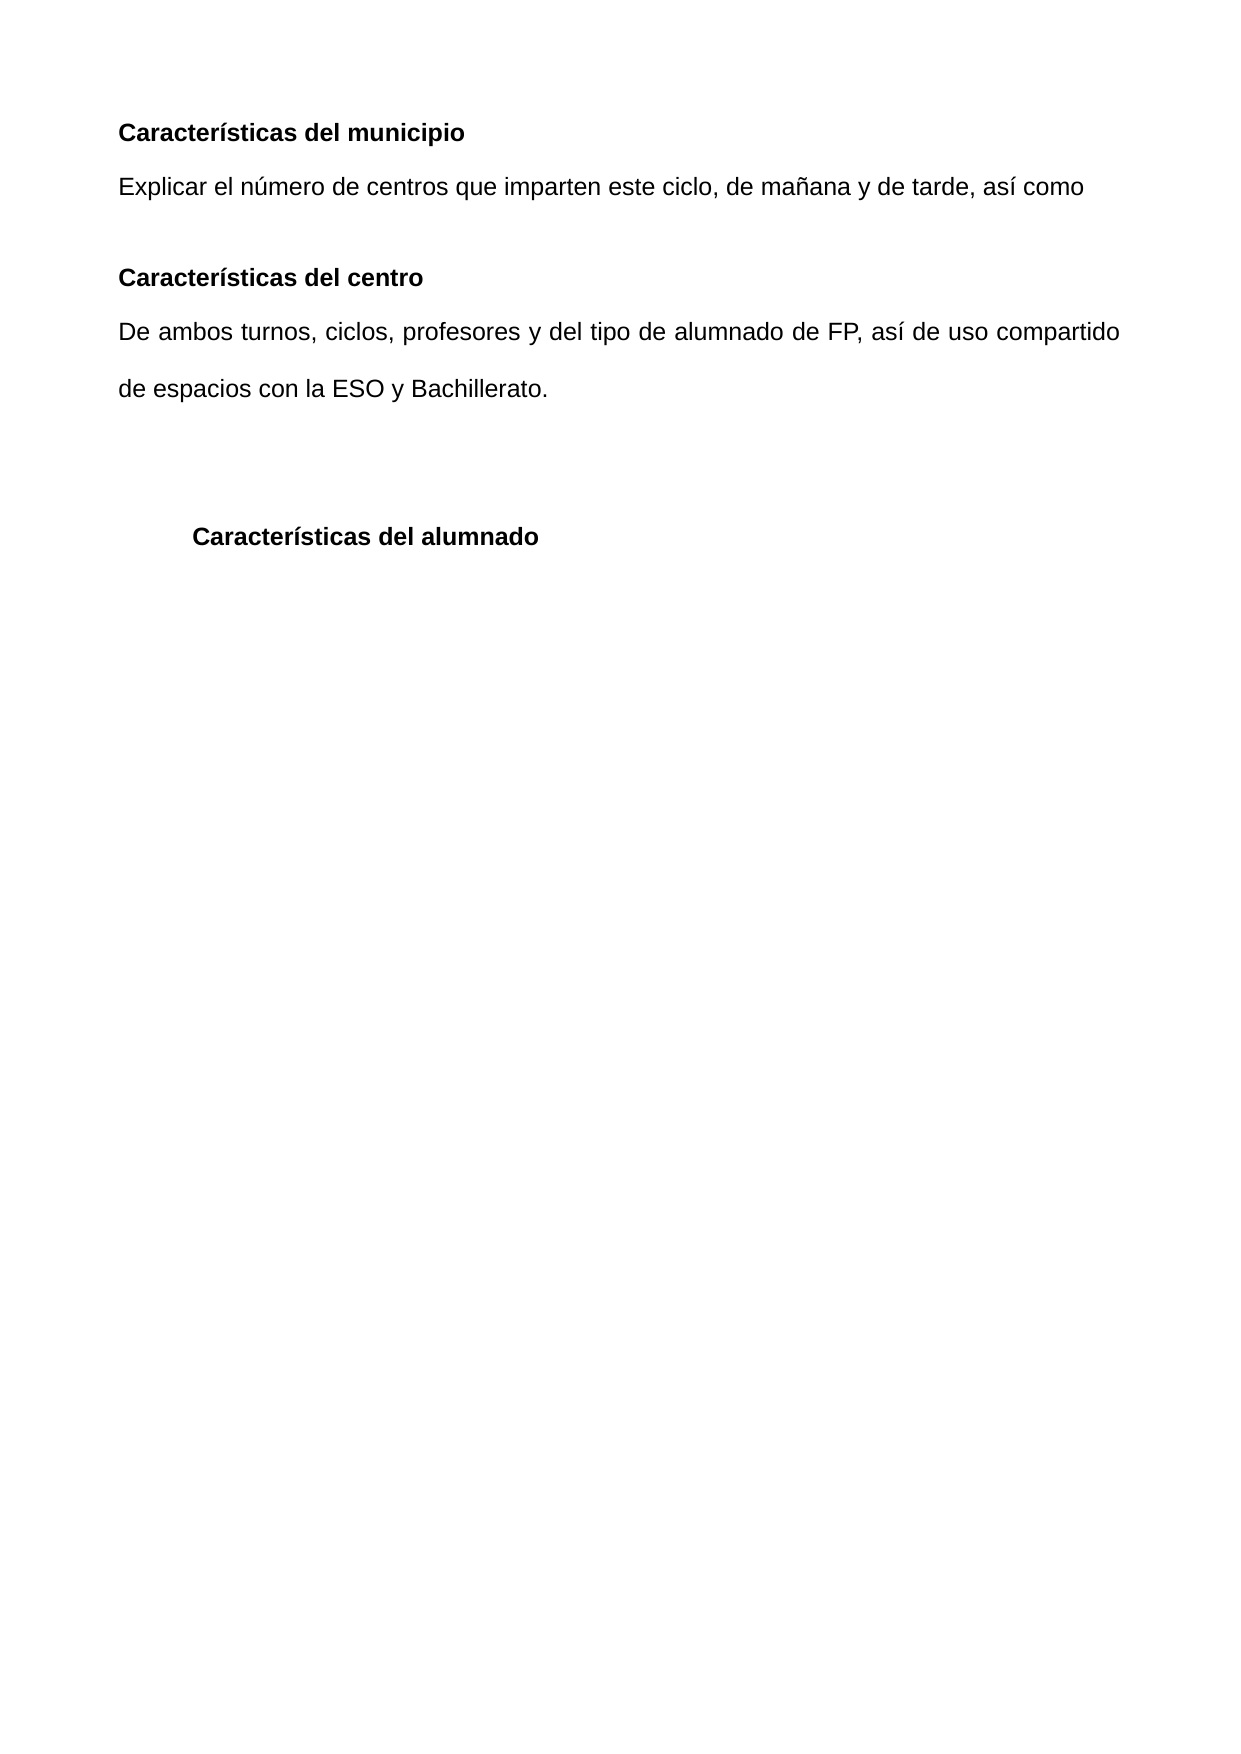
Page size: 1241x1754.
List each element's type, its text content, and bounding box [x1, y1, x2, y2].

text Explicar el número de centros que imparten este ciclo, de mañana y de tarde, así como [118, 172, 1122, 201]
subtitle Características del alumnado [118, 522, 1122, 551]
text De ambos turnos, ciclos, profesores y del tipo de alumnado de FP, así de uso compartido de espacios con la ESO y Bachillerato. [118, 316, 1122, 403]
subtitle Características del centro [118, 263, 1122, 291]
subtitle Características del municipio [118, 118, 1122, 147]
